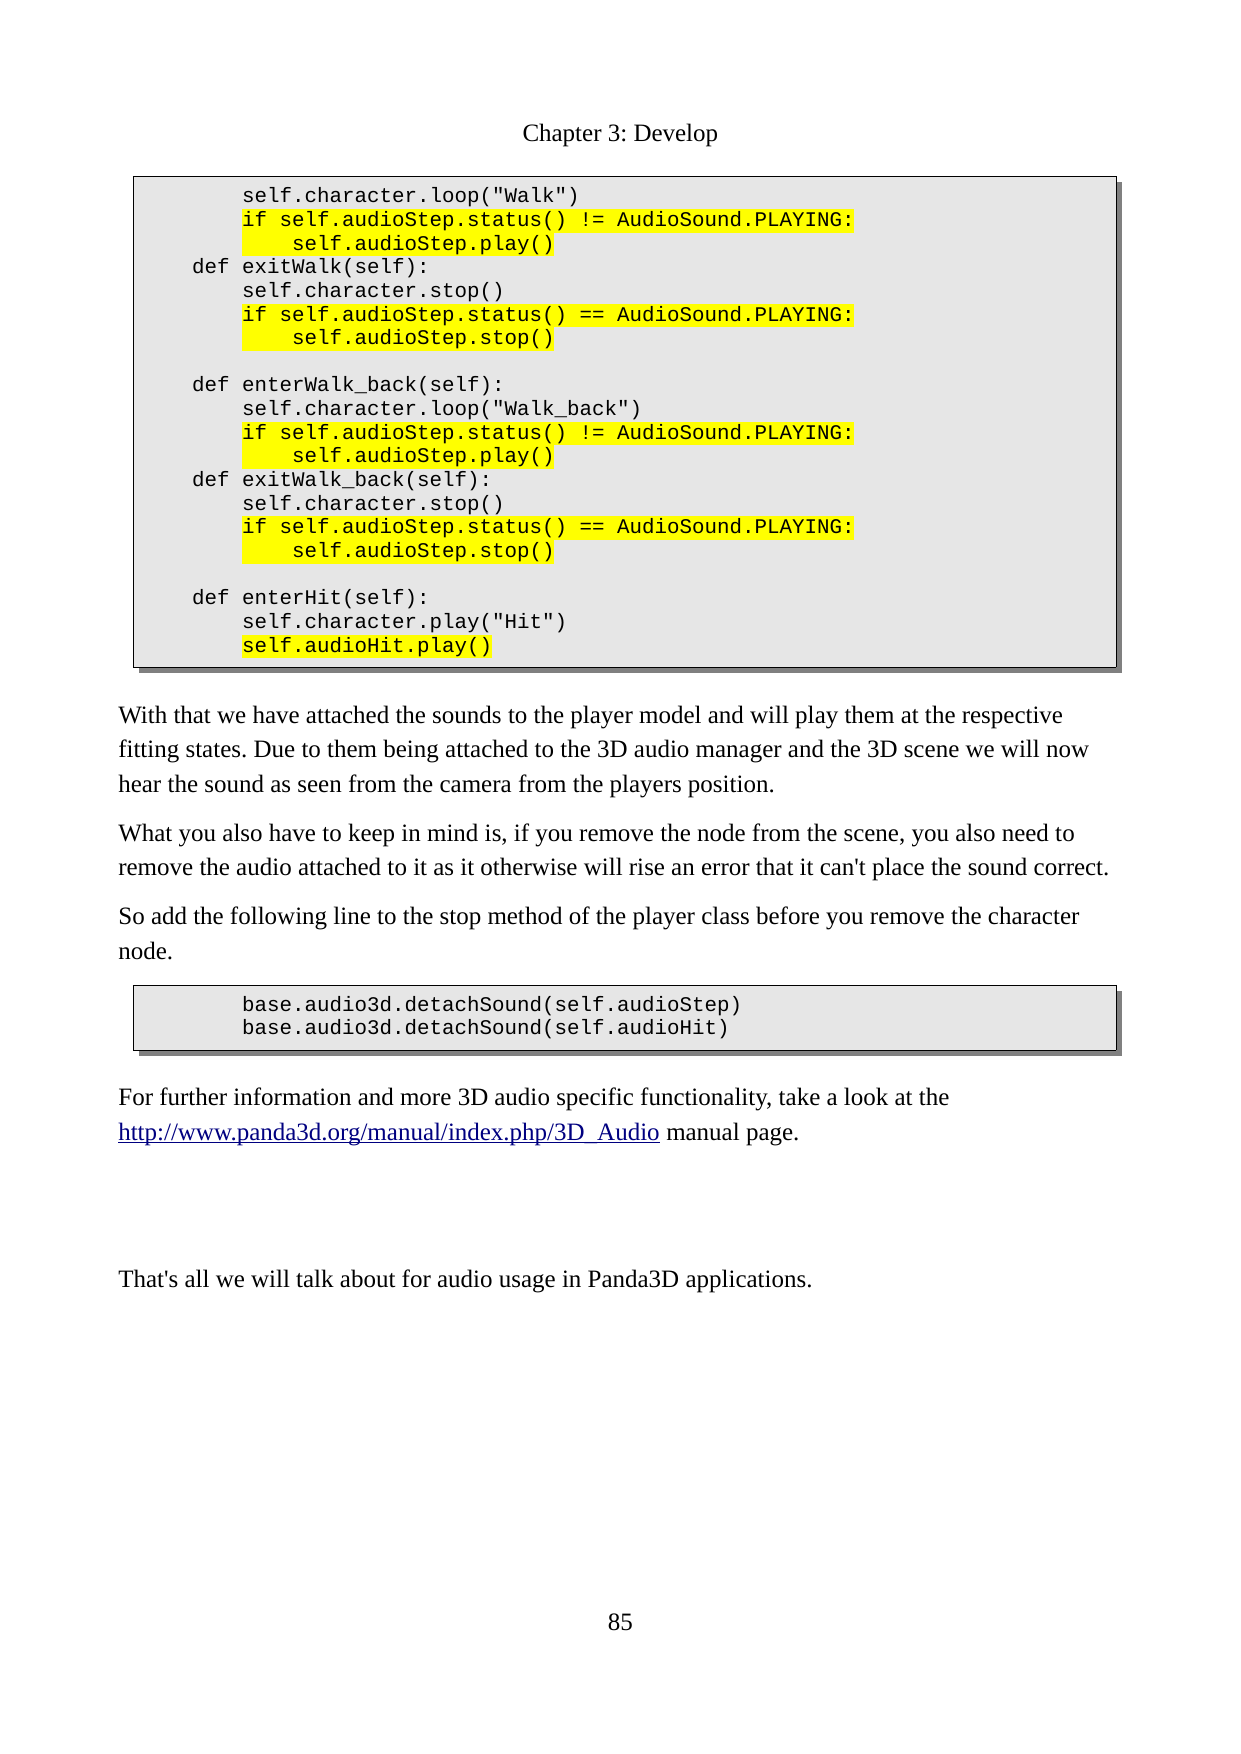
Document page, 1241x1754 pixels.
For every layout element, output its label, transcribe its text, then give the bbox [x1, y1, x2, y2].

text self.character.play("Hit") [134, 602, 1116, 626]
text self.audioStep.play() [134, 436, 1116, 460]
text def exitWalk(self): [134, 247, 1116, 271]
text That's all we will talk about for audio usage in Panda3D applications. [118, 1264, 1122, 1293]
text if self.audioStep.status() != AudioSound.PLAYING: [134, 200, 1116, 224]
text With that we have attached the sounds to the player model and will play them at the respective fitting states. Due to them being attached to the 3D audio manager and the 3D scene we will now hear the sound as seen from the camera from the players position. [118, 700, 1122, 797]
text So add the following line to the stop method of the player class before you remove the character node. [118, 901, 1122, 964]
text For further information and more 3D audio specific functionality, take a look at the http://www.panda3d.org/manual/index.php/3D_Audio manual page. [118, 1082, 1122, 1146]
text self.character.loop("Walk_back") [134, 389, 1116, 413]
text self.audioStep.stop() [134, 531, 1116, 555]
text def enterWalk_back(self): [134, 366, 1116, 389]
text def exitWalk_back(self): [134, 460, 1116, 484]
text base.audio3d.detachSound(self.audioStep) [134, 986, 1116, 1008]
text if self.audioStep.status() != AudioSound.PLAYING: [134, 413, 1116, 436]
text self.character.stop() [134, 271, 1116, 294]
text if self.audioStep.status() == AudioSound.PLAYING: [134, 294, 1116, 318]
text self.audioStep.play() [134, 224, 1116, 247]
text def enterHit(self): [134, 578, 1116, 602]
text What you also have to keep in mind is, if you remove the node from the scene, you also need to remove the audio attached to it as it otherwise will rise an error that it can't place the sound correct. [118, 818, 1122, 881]
text self.audioHit.play() [134, 626, 1116, 667]
text if self.audioStep.status() == AudioSound.PLAYING: [134, 507, 1116, 531]
text base.audio3d.detachSound(self.audioHit) [134, 1008, 1116, 1050]
text self.character.stop() [134, 484, 1116, 507]
text self.character.loop("Walk") [134, 177, 1116, 200]
text self.audioStep.stop() [134, 318, 1116, 342]
